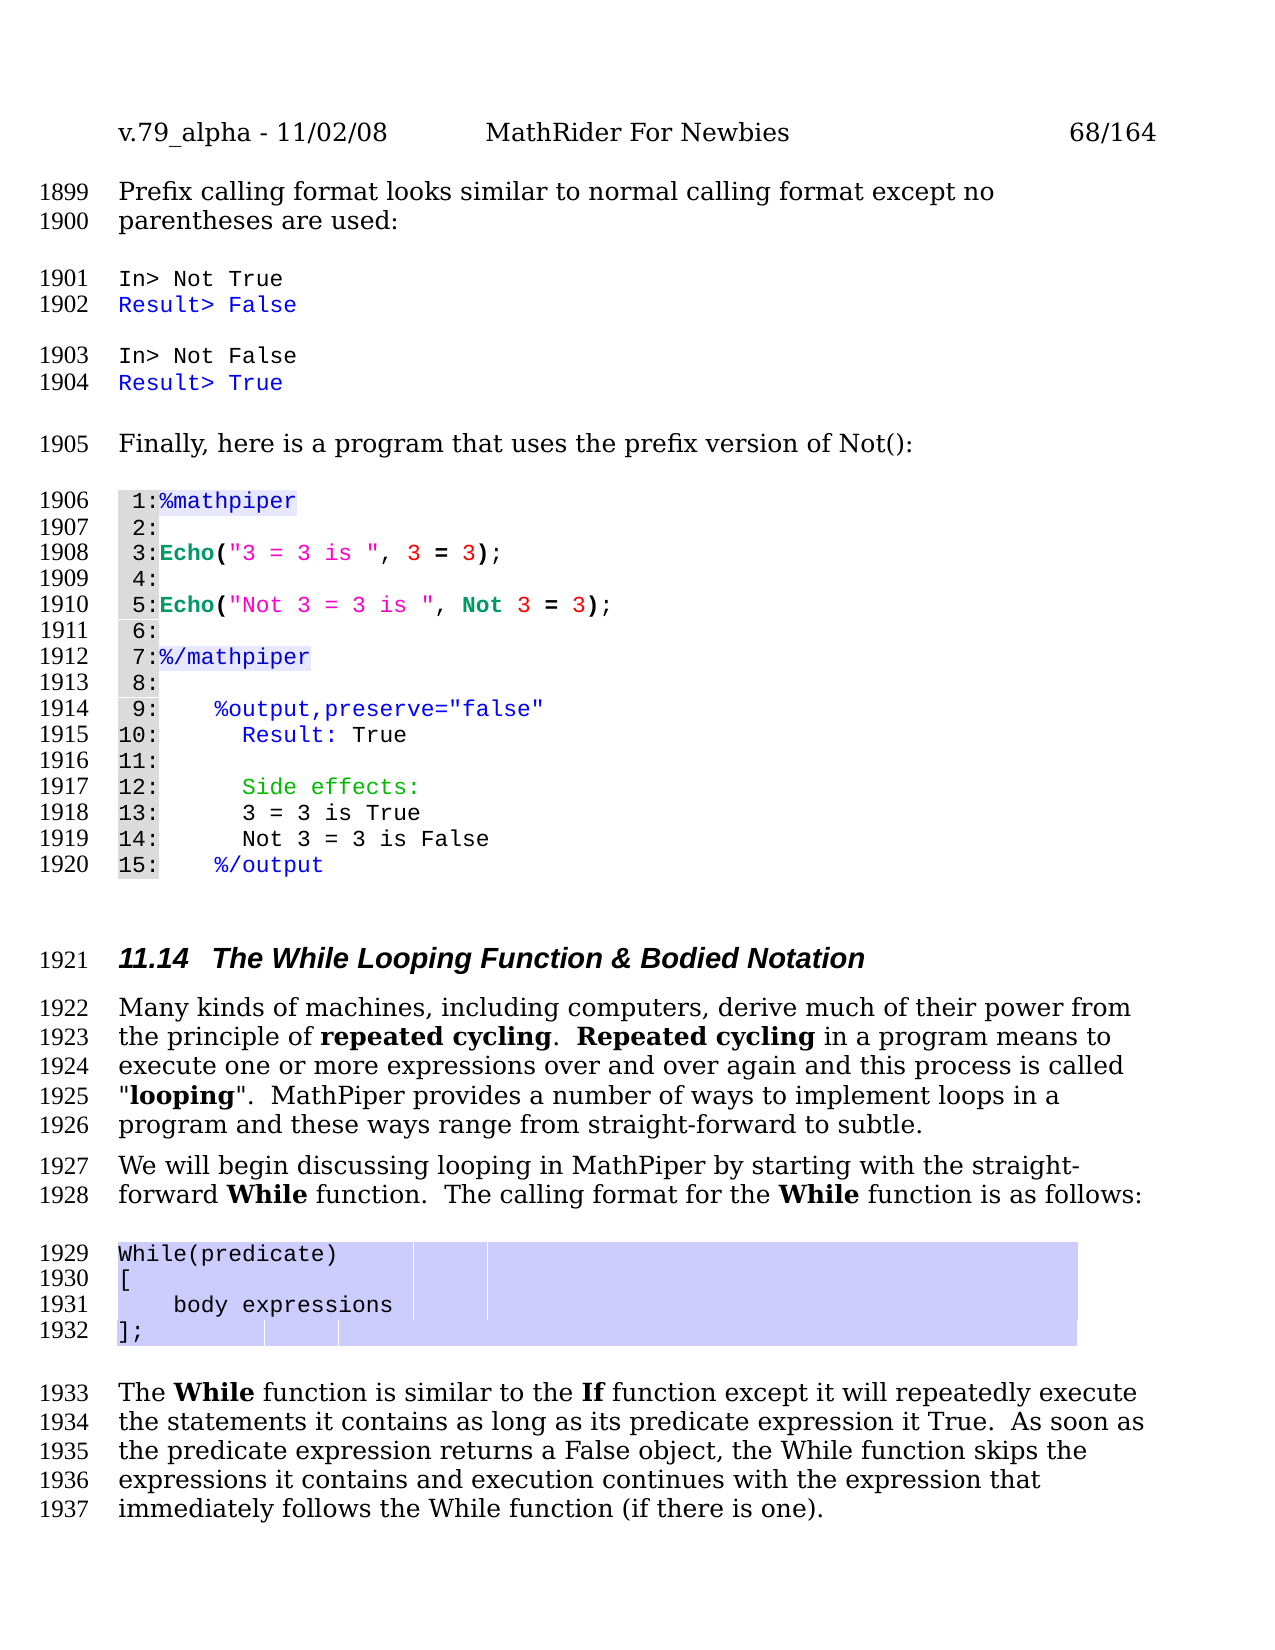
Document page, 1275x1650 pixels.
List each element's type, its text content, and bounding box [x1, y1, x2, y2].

text 7:%/mathpiper [118, 646, 1157, 671]
text Result> False [118, 293, 1157, 319]
text 13: 3 = 3 is True [118, 801, 1157, 827]
text 15: %/output [118, 853, 1157, 879]
text 9: %output,preserve="false" [118, 697, 1157, 723]
text 14: Not 3 = 3 is False [118, 827, 1157, 853]
text The While function is similar to the If function except it will repeatedly execute the statements it contains as long as its predicate expression it True. As soon as the predicate expression returns a False object, the While function skips the expressions it contains and execution continues with the expression that immediately follows the While function (if there is one). [118, 1378, 1157, 1524]
text Many kinds of machines, including computers, derive much of their power from the principle of repeated cycling. Repeated cycling in a program means to execute one or more expressions over and over again and this process is called "looping". MathPiper provides a number of ways to implement loops in a program and these ways range from straight-forward to subtle. [118, 993, 1157, 1139]
text 4: [118, 568, 1157, 594]
text 11: [118, 749, 1157, 775]
text body expressions [118, 1294, 1157, 1320]
text Finally, here is a program that uses the prefix version of Not(): [118, 429, 1157, 458]
text 5:Echo("Not 3 = 3 is ", Not 3 = 3); [118, 594, 1157, 619]
text In> Not True [118, 267, 1157, 293]
text 6: [118, 619, 1157, 646]
text ]; [117, 1320, 1157, 1346]
text [ [118, 1268, 1157, 1294]
subtitle The While Looping Function & Bodied Notation [118, 941, 1157, 975]
text 10: Result: True [118, 723, 1157, 749]
text 2: [118, 516, 1157, 542]
text In> Not False [118, 345, 1157, 371]
text 1:%mathpiper [118, 490, 1157, 516]
text 3:Echo("3 = 3 is ", 3 = 3); [118, 542, 1157, 568]
text We will begin discussing looping in MathPiper by starting with the straight-forward While function. The calling format for the While function is as follows: [118, 1151, 1157, 1210]
text Result> True [118, 371, 1157, 397]
text 12: Side effects: [118, 775, 1157, 801]
text 8: [118, 671, 1157, 697]
text While(predicate) [118, 1242, 1157, 1268]
text Prefix calling format looks similar to normal calling format except no parentheses are used: [118, 177, 1157, 235]
